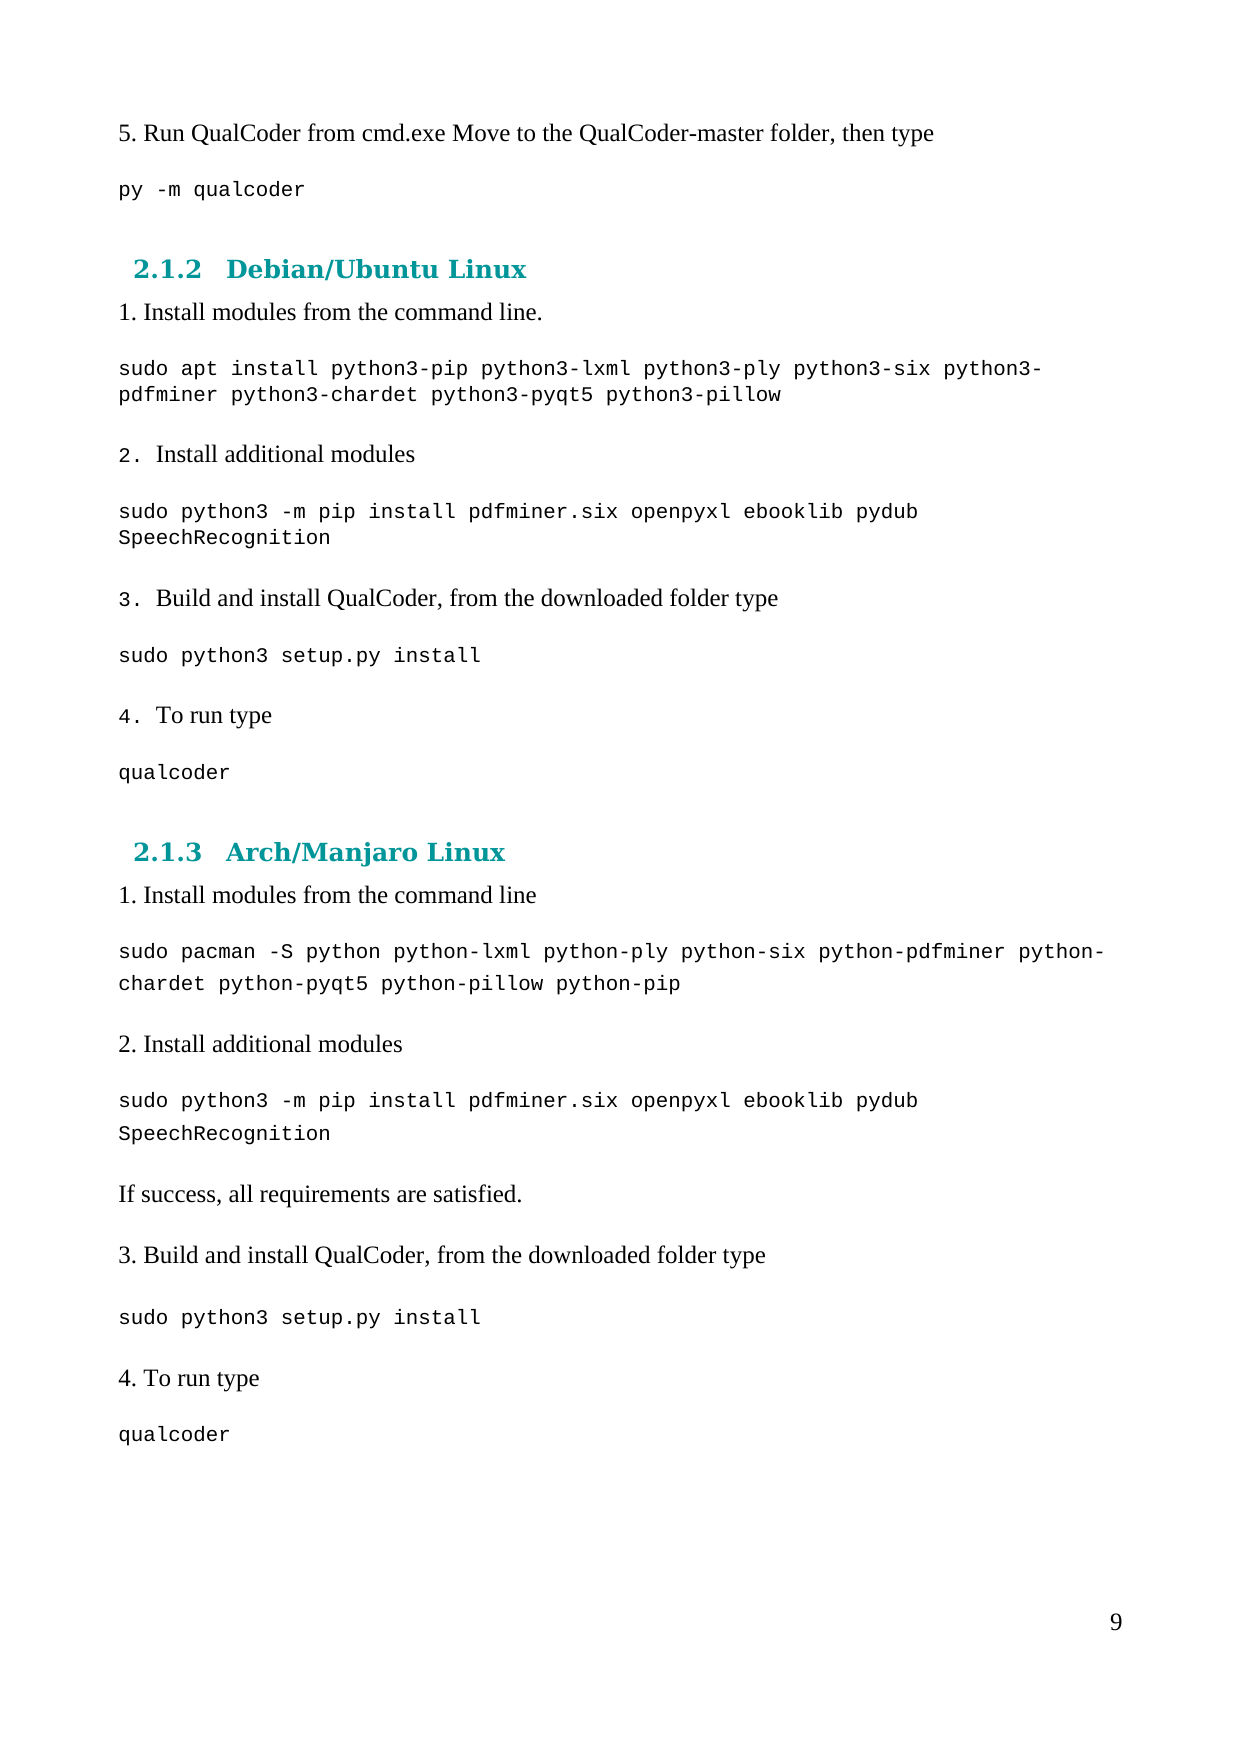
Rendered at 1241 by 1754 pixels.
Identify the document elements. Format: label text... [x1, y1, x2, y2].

text qualcoder [118, 762, 1122, 786]
text qualcoder [118, 1424, 1122, 1448]
text 5. Run QualCoder from cmd.exe Move to the QualCoder-master folder, then type [118, 118, 1122, 147]
subtitle Arch/Manjaro Linux [124, 838, 1122, 867]
subtitle Debian/Ubuntu Linux [124, 255, 1122, 284]
text If success, all requirements are satisfied. [118, 1179, 1122, 1208]
text sudo apt install python3-pip python3-lxml python3-ply python3-six python3-pdfminer python3-chardet python3-pyqt5 python3-pillow [118, 358, 1122, 408]
text sudo python3 -m pip install pdfminer.six openpyxl ebooklib pydub SpeechRecognition [118, 1090, 1122, 1146]
text 3. Build and install QualCoder, from the downloaded folder type [118, 583, 1122, 612]
text sudo python3 setup.py install [118, 1301, 1122, 1331]
text 2. Install additional modules [118, 1029, 1122, 1058]
text sudo python3 -m pip install pdfminer.six openpyxl ebooklib pydub SpeechRecognition [118, 501, 1122, 551]
text 2. Install additional modules [118, 439, 1122, 469]
text sudo pacman -S python python-lxml python-ply python-six python-pdfminer python-chardet python-pyqt5 python-pillow python-pip [118, 941, 1122, 997]
text sudo python3 setup.py install [118, 645, 1122, 668]
text 4. To run type [118, 1363, 1122, 1392]
text py -m qualcoder [118, 179, 1122, 203]
text 3. Build and install QualCoder, from the downloaded folder type [118, 1240, 1122, 1269]
text 1. Install modules from the command line [118, 880, 1122, 909]
text 4. To run type [118, 700, 1122, 730]
text 1. Install modules from the command line. [118, 297, 1122, 326]
